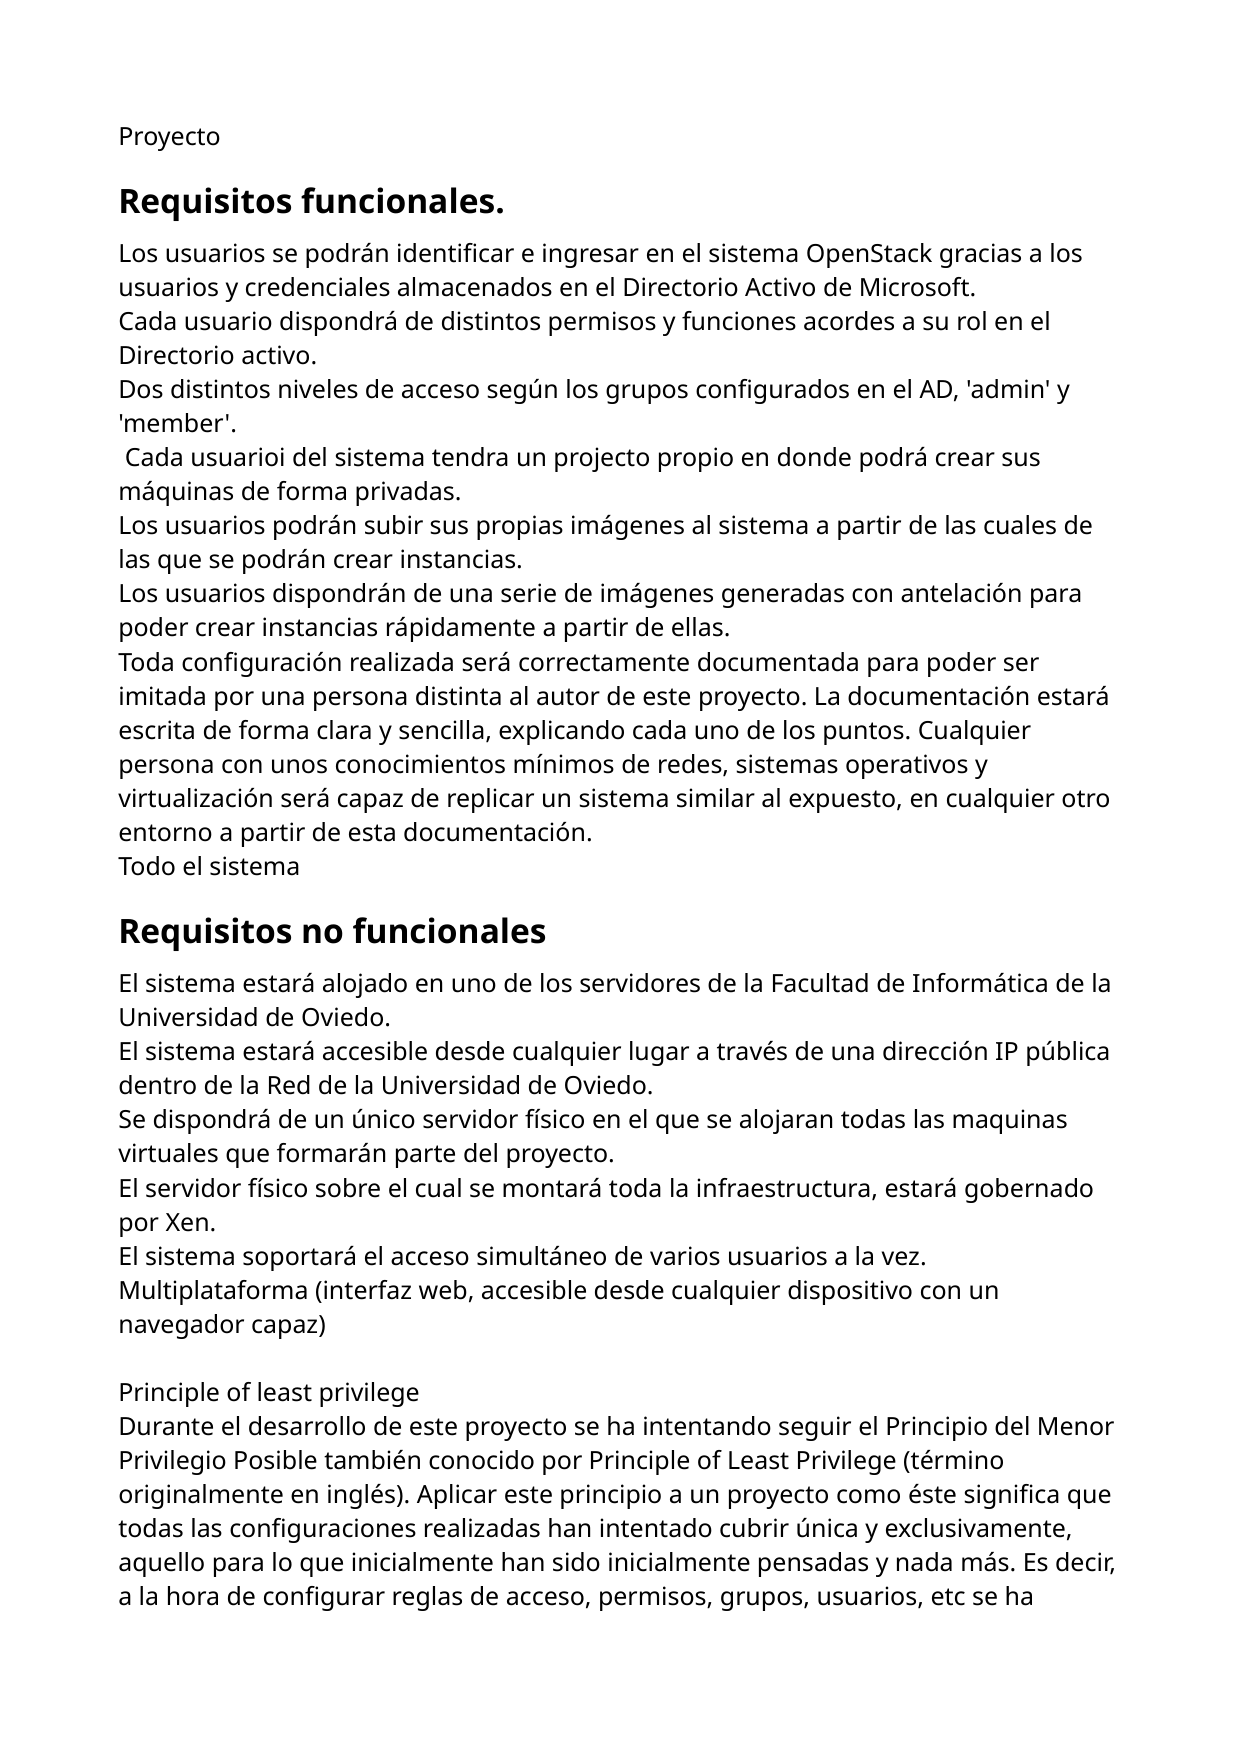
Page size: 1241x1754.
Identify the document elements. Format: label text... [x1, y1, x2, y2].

text Principle of least privilege [118, 1374, 1122, 1409]
text Proyecto [118, 118, 1122, 152]
text Durante el desarrollo de este proyecto se ha intentando seguir el Principio del Menor Privilegio Posible también conocido por Principle of Least Privilege (término originalmente en inglés). Aplicar este principio a un proyecto como éste significa que todas las configuraciones realizadas han intentado cubrir única y exclusivamente, aquello para lo que inicialmente han sido inicialmente pensadas y nada más. Es decir, a la hora de configurar reglas de acceso, permisos, grupos, usuarios, etc se ha [118, 1409, 1122, 1613]
text Toda configuración realizada será correctamente documentada para poder ser imitada por una persona distinta al autor de este proyecto. La documentación estará escrita de forma clara y sencilla, explicando cada uno de los puntos. Cualquier persona con unos conocimientos mínimos de redes, sistemas operativos y virtualización será capaz de replicar un sistema similar al expuesto, en cualquier otro entorno a partir de esta documentación. [118, 644, 1122, 848]
text Multiplataforma (interfaz web, accesible desde cualquier dispositivo con un navegador capaz) [118, 1272, 1122, 1341]
subtitle Requisitos no funcionales [118, 908, 1122, 953]
text Todo el sistema [118, 848, 1122, 883]
text Dos distintos niveles de acceso según los grupos configurados en el AD, 'admin' y 'member'. [118, 372, 1122, 440]
text Cada usuario dispondrá de distintos permisos y funciones acordes a su rol en el Directorio activo. [118, 303, 1122, 372]
text El sistema estará alojado en uno de los servidores de la Facultad de Informática de la Universidad de Oviedo. [118, 966, 1122, 1034]
text Cada usuarioi del sistema tendra un projecto propio en donde podrá crear sus máquinas de forma privadas. [118, 440, 1122, 508]
text El servidor físico sobre el cual se montará toda la infraestructura, estará gobernado por Xen. [118, 1170, 1122, 1238]
text Los usuarios podrán subir sus propias imágenes al sistema a partir de las cuales de las que se podrán crear instancias. [118, 508, 1122, 576]
text Los usuarios se podrán identificar e ingresar en el sistema OpenStack gracias a los usuarios y credenciales almacenados en el Directorio Activo de Microsoft. [118, 235, 1122, 303]
subtitle Requisitos funcionales. [118, 177, 1122, 223]
text El sistema soportará el acceso simultáneo de varios usuarios a la vez. [118, 1238, 1122, 1272]
text Los usuarios dispondrán de una serie de imágenes generadas con antelación para poder crear instancias rápidamente a partir de ellas. [118, 576, 1122, 644]
text El sistema estará accesible desde cualquier lugar a través de una dirección IP pública dentro de la Red de la Universidad de Oviedo. [118, 1034, 1122, 1102]
text Se dispondrá de un único servidor físico en el que se alojaran todas las maquinas virtuales que formarán parte del proyecto. [118, 1102, 1122, 1170]
